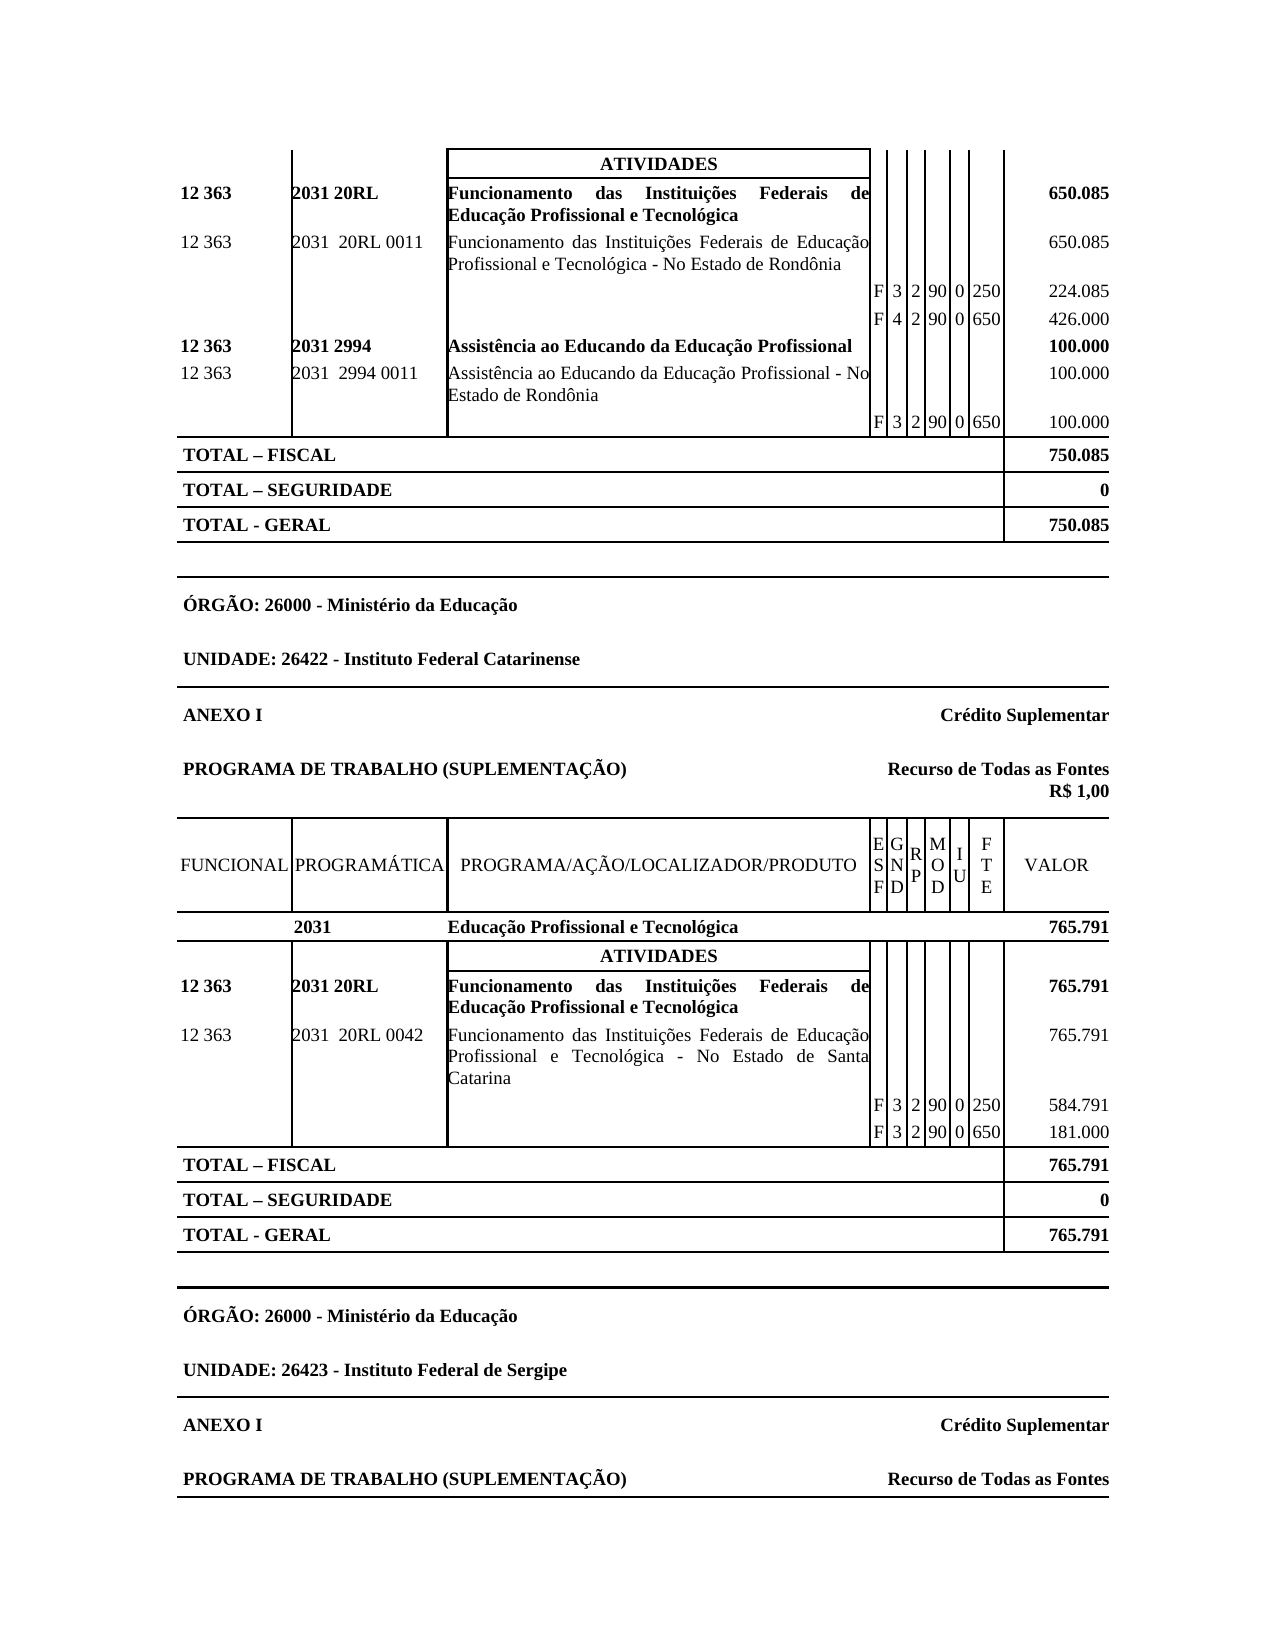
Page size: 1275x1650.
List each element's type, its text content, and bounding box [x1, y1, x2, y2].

table_cell [1004, 1253, 1109, 1286]
table_cell 2 [908, 277, 924, 304]
table_cell [1005, 942, 1109, 969]
table_cell 0 [951, 1119, 968, 1146]
table_cell E S F [871, 819, 886, 911]
table_cell 765.791 [1005, 970, 1109, 1021]
table_cell F [871, 1091, 886, 1118]
table_cell Recurso de Todas as Fontes R$ 1,00 [870, 742, 1109, 817]
table_cell [870, 632, 1109, 686]
table_cell [177, 277, 291, 304]
table_cell [292, 148, 446, 177]
table_cell 650 [970, 305, 1003, 332]
table_cell PROGRAMA DE TRABALHO (SUPLEMENTAÇÃO) [177, 1452, 870, 1496]
table_cell 100.000 [1005, 359, 1109, 408]
table_cell [888, 228, 906, 277]
table_cell UNIDADE: 26422 - Instituto Federal Catarinense [177, 632, 870, 686]
table_cell 181.000 [1005, 1119, 1109, 1146]
table_cell 2031 [177, 913, 447, 940]
table_cell [887, 148, 907, 177]
table_cell 0 [951, 277, 968, 304]
table_cell 650 [970, 1119, 1003, 1146]
table_cell 2031 20RL [293, 177, 446, 228]
table_cell ANEXO I [177, 1398, 870, 1452]
table_cell 2031 20RL 0042 [293, 1021, 446, 1091]
table_cell TOTAL - GERAL [177, 508, 1003, 541]
table_cell [888, 359, 906, 408]
table_cell 765.791 [1005, 1218, 1109, 1251]
table_cell ÓRGÃO: 26000 - Ministério da Educação [177, 578, 1109, 632]
table_cell 90 [926, 305, 949, 332]
table_cell Crédito Suplementar [870, 1398, 1109, 1452]
table_cell Funcionamento das Instituições Federais de Educação Profissional e Tecnológica [449, 972, 869, 1021]
table_cell 12 363 [177, 359, 291, 408]
table_cell [449, 305, 869, 332]
table_cell F [871, 408, 886, 436]
table_cell 0 [951, 1091, 968, 1118]
table_cell TOTAL – SEGURIDADE [177, 473, 1003, 506]
table_cell [888, 970, 906, 1021]
table_cell PROGRAMÁTICA [293, 819, 446, 911]
table_cell M O D [926, 819, 949, 911]
table_cell Recurso de Todas as Fontes [870, 1452, 1109, 1496]
table_cell [926, 359, 949, 408]
table_cell 0 [951, 305, 968, 332]
table_cell [293, 277, 446, 304]
table_cell 584.791 [1005, 1091, 1109, 1118]
table_cell [871, 970, 886, 1021]
table_cell 3 [888, 408, 906, 436]
table_cell 4 [888, 305, 906, 332]
table_cell 2 [908, 305, 924, 332]
table_cell [951, 177, 968, 228]
table_cell [908, 942, 924, 969]
table_cell 2031 2994 [293, 332, 446, 359]
table_cell TOTAL – FISCAL [177, 438, 1003, 471]
table_cell [449, 1119, 869, 1146]
table_cell [177, 1253, 1003, 1286]
table_cell Assistência ao Educando da Educação Profissional [449, 332, 869, 359]
table_cell [1004, 148, 1109, 177]
table_cell 650.085 [1005, 177, 1109, 228]
table_cell Funcionamento das Instituições Federais de Educação Profissional e Tecnológica - No Estado de Santa Catarina [449, 1021, 869, 1091]
table_cell [908, 177, 924, 228]
table_cell [871, 942, 886, 969]
table_cell [449, 277, 869, 304]
table_cell [449, 408, 869, 436]
table_cell F [871, 277, 886, 304]
table_cell 90 [926, 408, 949, 436]
table_cell UNIDADE: 26423 - Instituto Federal de Sergipe [177, 1342, 870, 1396]
table_cell [908, 1021, 924, 1091]
table_cell 100.000 [1005, 332, 1109, 359]
table_cell Educação Profissional e Tecnológica [448, 913, 1003, 940]
table_cell [951, 942, 968, 969]
table_cell 426.000 [1005, 305, 1109, 332]
table_cell 2031 20RL [293, 970, 446, 1021]
table_cell [908, 359, 924, 408]
table_cell 765.791 [1005, 1148, 1109, 1181]
table_cell 765.791 [1005, 1021, 1109, 1091]
table_cell Atividades [449, 942, 869, 969]
table_cell [177, 148, 292, 177]
table_cell Crédito Suplementar [870, 688, 1109, 742]
table_cell [293, 942, 446, 969]
table_cell 90 [926, 1119, 949, 1146]
table_cell 250 [970, 277, 1003, 304]
table_cell [177, 543, 1003, 576]
table_cell [926, 1021, 949, 1091]
table_cell [1004, 543, 1109, 576]
table_cell I U [951, 819, 968, 911]
table_cell [970, 1021, 1003, 1091]
table_cell [871, 1021, 886, 1091]
table_cell F [871, 305, 886, 332]
table_cell [925, 148, 950, 177]
table_cell [969, 148, 1003, 177]
table_cell [888, 942, 906, 969]
table_cell [926, 228, 949, 277]
table_cell [177, 942, 291, 969]
table_cell [871, 228, 886, 277]
table_cell Atividades [449, 150, 869, 177]
table_cell 750.085 [1005, 438, 1109, 471]
table_cell 12 363 [177, 1021, 291, 1091]
table_cell [449, 1091, 869, 1118]
table_cell [177, 305, 291, 332]
table_cell [293, 1119, 446, 1146]
table_cell 90 [926, 277, 949, 304]
table_cell 650.085 [1005, 228, 1109, 277]
table_cell [177, 1119, 291, 1146]
table_cell [908, 228, 924, 277]
table_cell G N D [888, 819, 906, 911]
table_cell [970, 359, 1003, 408]
table_cell [888, 177, 906, 228]
table_cell 2 [908, 1119, 924, 1146]
table_cell [888, 332, 906, 359]
table_cell [970, 942, 1003, 969]
table_cell PROGRAMA DE TRABALHO (SUPLEMENTAÇÃO) [177, 742, 870, 817]
table_cell [870, 1342, 1109, 1396]
table_cell 3 [888, 277, 906, 304]
table_cell Assistência ao Educando da Educação Profissional - No Estado de Rondônia [449, 359, 869, 408]
table_cell [888, 1021, 906, 1091]
table_cell [951, 1021, 968, 1091]
table_cell 650 [970, 408, 1003, 436]
table_cell [177, 1091, 291, 1118]
table_cell ANEXO I [177, 688, 870, 742]
table_cell F T E [970, 819, 1003, 911]
table_cell 224.085 [1005, 277, 1109, 304]
table_cell [926, 942, 949, 969]
table_cell 750.085 [1005, 508, 1109, 541]
table_cell [951, 332, 968, 359]
table_cell R P [908, 819, 924, 911]
table_cell TOTAL - GERAL [177, 1218, 1003, 1251]
table_cell [951, 970, 968, 1021]
table_cell 12 363 [177, 177, 291, 228]
table_cell 12 363 [177, 332, 291, 359]
table_cell 12 363 [177, 970, 291, 1021]
table_cell [293, 305, 446, 332]
table_cell [908, 970, 924, 1021]
table_cell [970, 970, 1003, 1021]
table_cell 3 [888, 1091, 906, 1118]
table_cell 90 [926, 1091, 949, 1118]
table_cell 100.000 [1005, 408, 1109, 436]
table_cell 0 [1005, 473, 1109, 506]
table_cell 0 [951, 408, 968, 436]
table_cell 3 [888, 1119, 906, 1146]
table_cell [950, 148, 969, 177]
table_cell TOTAL – SEGURIDADE [177, 1183, 1003, 1216]
table_cell Funcionamento das Instituições Federais de Educação Profissional e Tecnológica [449, 179, 869, 228]
table_cell TOTAL – FISCAL [177, 1148, 1003, 1181]
table_cell PROGRAMA/AÇÃO/LOCALIZADOR/PRODUTO [449, 819, 869, 911]
table_cell [951, 228, 968, 277]
table_cell 2031 20RL 0011 [293, 228, 446, 277]
table_cell [970, 177, 1003, 228]
table_cell [293, 408, 446, 436]
table_cell [871, 332, 886, 359]
table_cell 12 363 [177, 228, 291, 277]
table_cell [970, 228, 1003, 277]
table_cell VALOR [1005, 819, 1109, 911]
table_cell 2 [908, 408, 924, 436]
table_cell [871, 148, 887, 177]
table_cell 2031 2994 0011 [293, 359, 446, 408]
table_cell [951, 359, 968, 408]
table_cell [926, 970, 949, 1021]
table_cell ÓRGÃO: 26000 - Ministério da Educação [177, 1289, 1109, 1342]
table_cell [907, 148, 925, 177]
table_cell [908, 332, 924, 359]
table_cell 250 [970, 1091, 1003, 1118]
table_cell [926, 177, 949, 228]
table_cell 765.791 [1004, 913, 1109, 940]
table_cell FUNCIONAL [177, 819, 291, 911]
table_cell F [871, 1119, 886, 1146]
table_cell [871, 177, 886, 228]
table_cell 0 [1005, 1183, 1109, 1216]
table_cell [970, 332, 1003, 359]
table_cell [177, 408, 291, 436]
table_cell [293, 1091, 446, 1118]
table_cell [926, 332, 949, 359]
table_cell 2 [908, 1091, 924, 1118]
table_cell Funcionamento das Instituições Federais de Educação Profissional e Tecnológica - No Estado de Rondônia [449, 228, 869, 277]
table_cell [871, 359, 886, 408]
